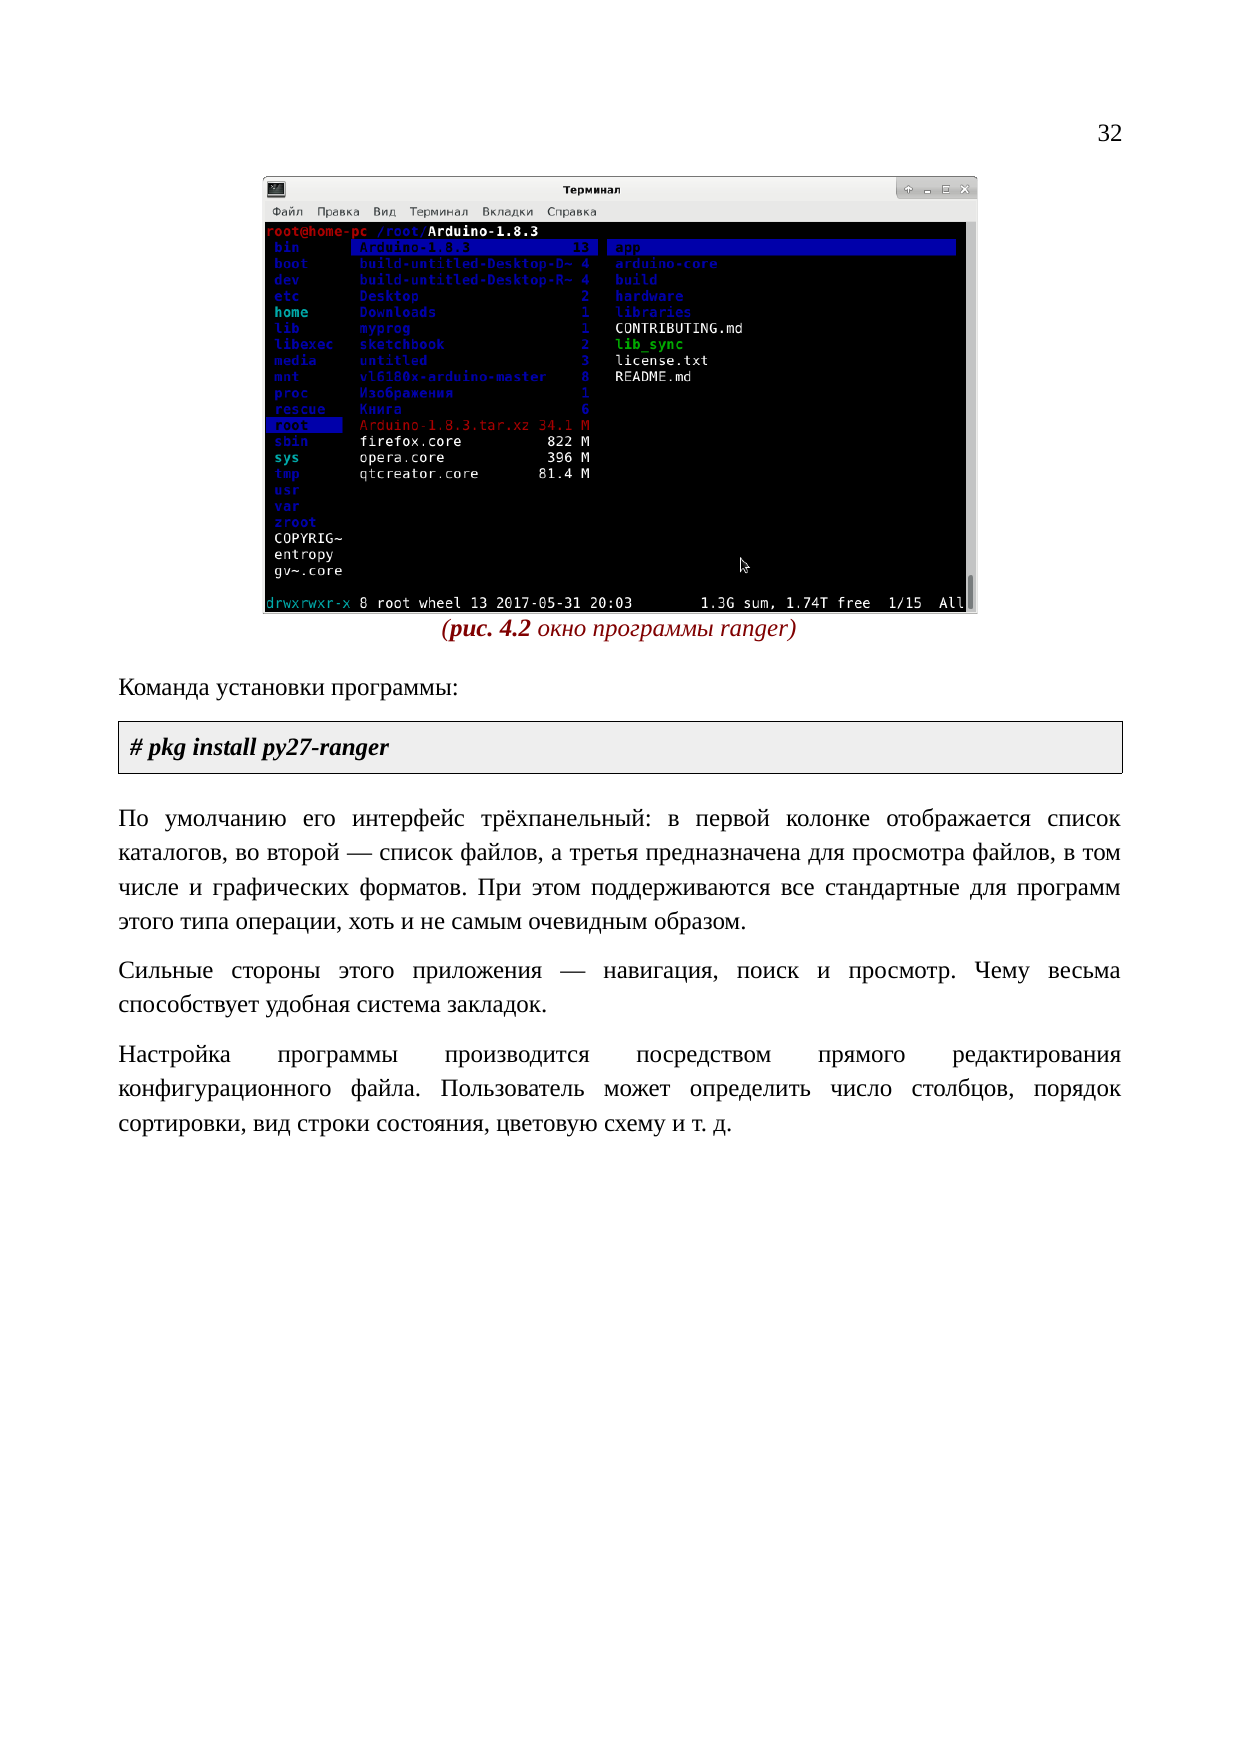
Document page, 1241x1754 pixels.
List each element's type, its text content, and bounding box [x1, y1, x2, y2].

text (рис. 4.2 окно программы ranger) [118, 614, 1122, 642]
text Команда установки программы: [118, 672, 1122, 700]
text Настройка программы производится посредством прямого редактирования конфигурационного файла. Пользователь может определить число столбцов, порядок сортировки, вид строки состояния, цветовую схему и т. д. [118, 1039, 1122, 1136]
text По умолчанию его интерфейс трёхпанельный: в первой колонке отображается список каталогов, во второй — список файлов, а третья предназначена для просмотра файлов, в том числе и графических форматов. При этом поддерживаются все стандартные для программ этого типа операции, хоть и не самым очевидным образом. [118, 803, 1122, 935]
text Сильные стороны этого приложения — навигация, поиск и просмотр. Чему весьма способствует удобная система закладок. [118, 955, 1122, 1018]
text # pkg install py27-ranger [119, 722, 1122, 773]
picture [262, 176, 978, 614]
